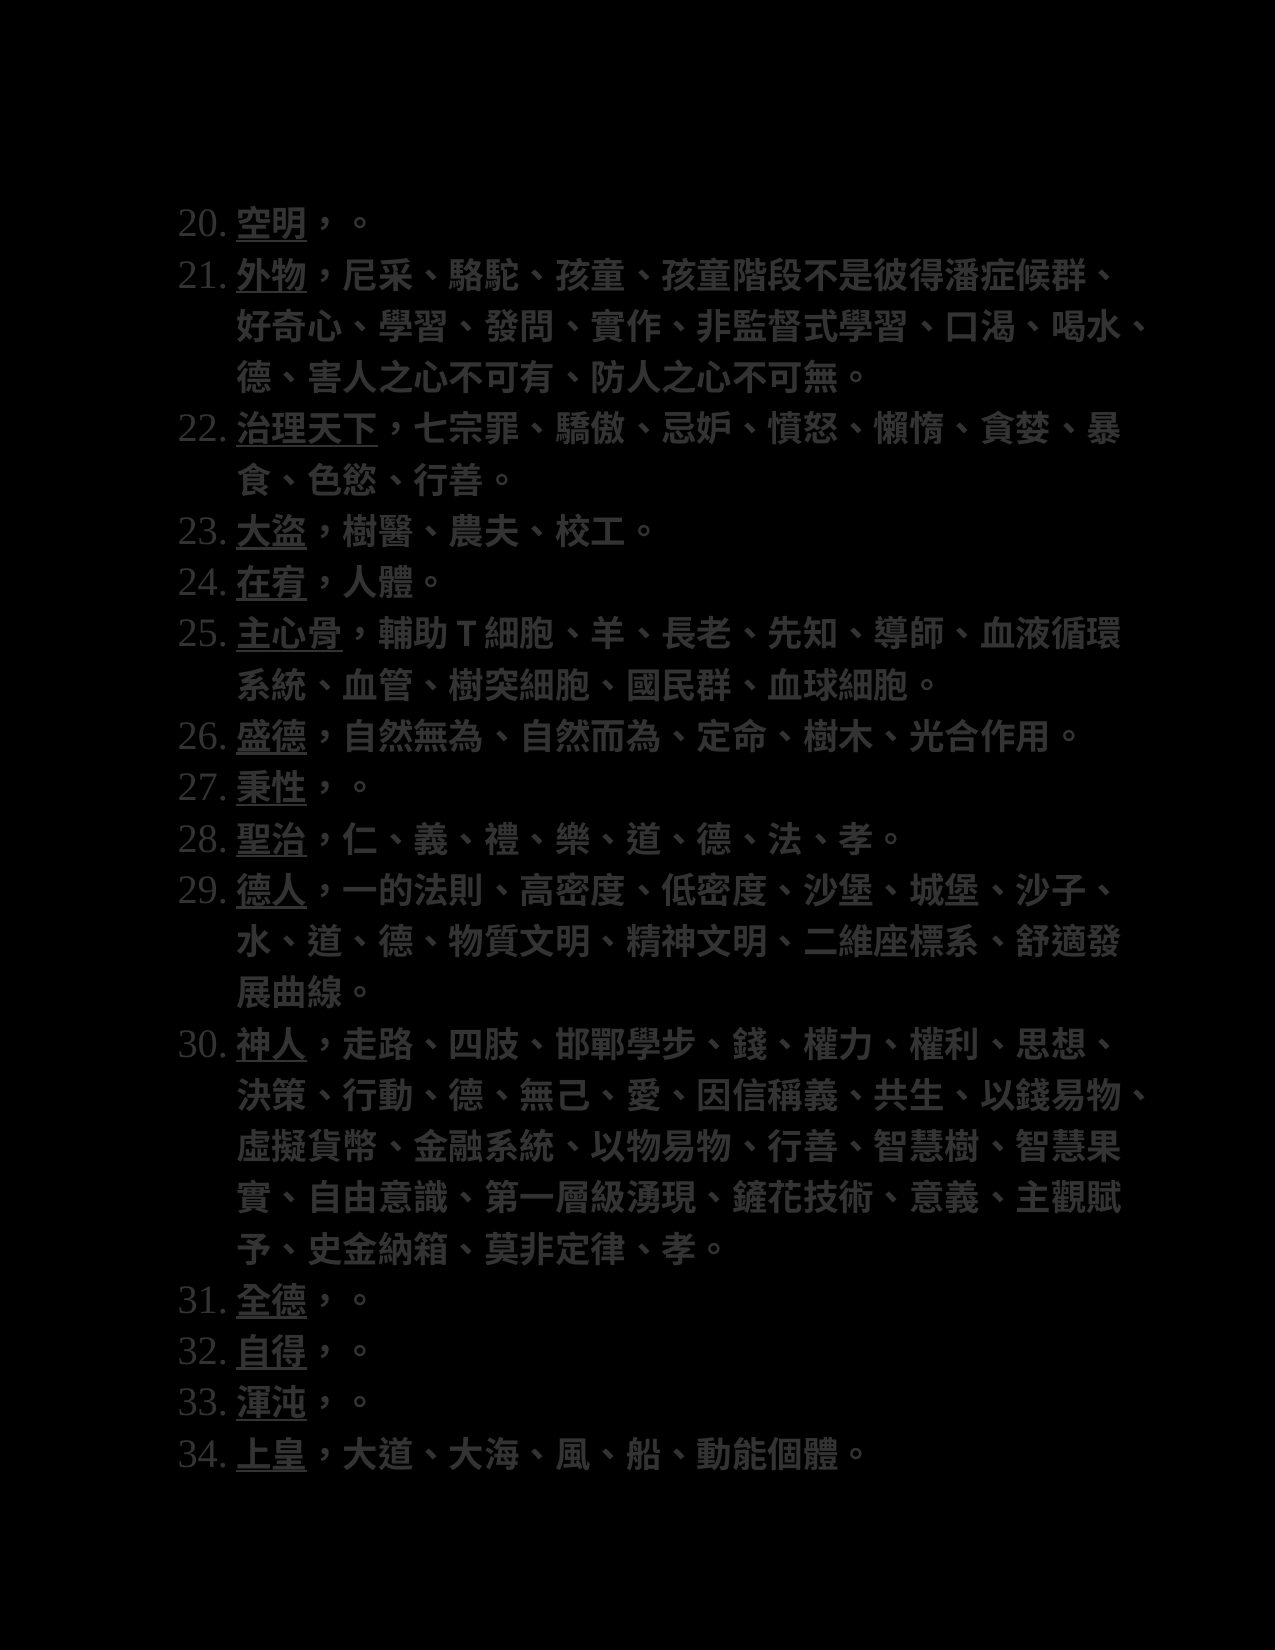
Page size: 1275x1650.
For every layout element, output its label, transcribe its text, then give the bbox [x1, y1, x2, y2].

list 德人，一的法則、高密度、低密度、沙堡、城堡、沙子、水、道、德、物質文明、精神文明、二維座標系、舒適發展曲線。 [177, 862, 1157, 1016]
list 盛德，自然無為、自然而為、定命、樹木、光合作用。 [177, 708, 1157, 760]
list 空明，。 [177, 196, 1157, 247]
list 外物，尼采、駱駝、孩童、孩童階段不是彼得潘症候群、好奇心、學習、發問、實作、非監督式學習、口渴、喝水、德、害人之心不可有、防人之心不可無。 [177, 247, 1157, 401]
list 聖治，仁、義、禮、樂、道、德、法、孝。 [177, 811, 1157, 862]
list 主心骨，輔助T細胞、羊、長老、先知、導師、血液循環系統、血管、樹突細胞、國民群、血球細胞。 [177, 606, 1157, 708]
list 在宥，人體。 [177, 554, 1157, 606]
list 上皇，大道、大海、風、船、動能個體。 [177, 1426, 1157, 1477]
list 秉性，。 [177, 760, 1157, 811]
list 大盜，樹醫、農夫、校工。 [177, 503, 1157, 554]
list 自得，。 [177, 1323, 1157, 1375]
list 全德，。 [177, 1272, 1157, 1323]
list 渾沌，。 [177, 1375, 1157, 1426]
list 神人，走路、四肢、邯鄲學步、錢、權力、權利、思想、決策、行動、德、無己、愛、因信稱義、共生、以錢易物、虛擬貨幣、金融系統、以物易物、行善、智慧樹、智慧果實、自由意識、第一層級湧現、鏟花技術、意義、主觀賦予、史金納箱、莫非定律、孝。 [177, 1016, 1157, 1272]
list 治理天下，七宗罪、驕傲、忌妒、憤怒、懶惰、貪婪、暴食、色慾、行善。 [177, 401, 1157, 503]
